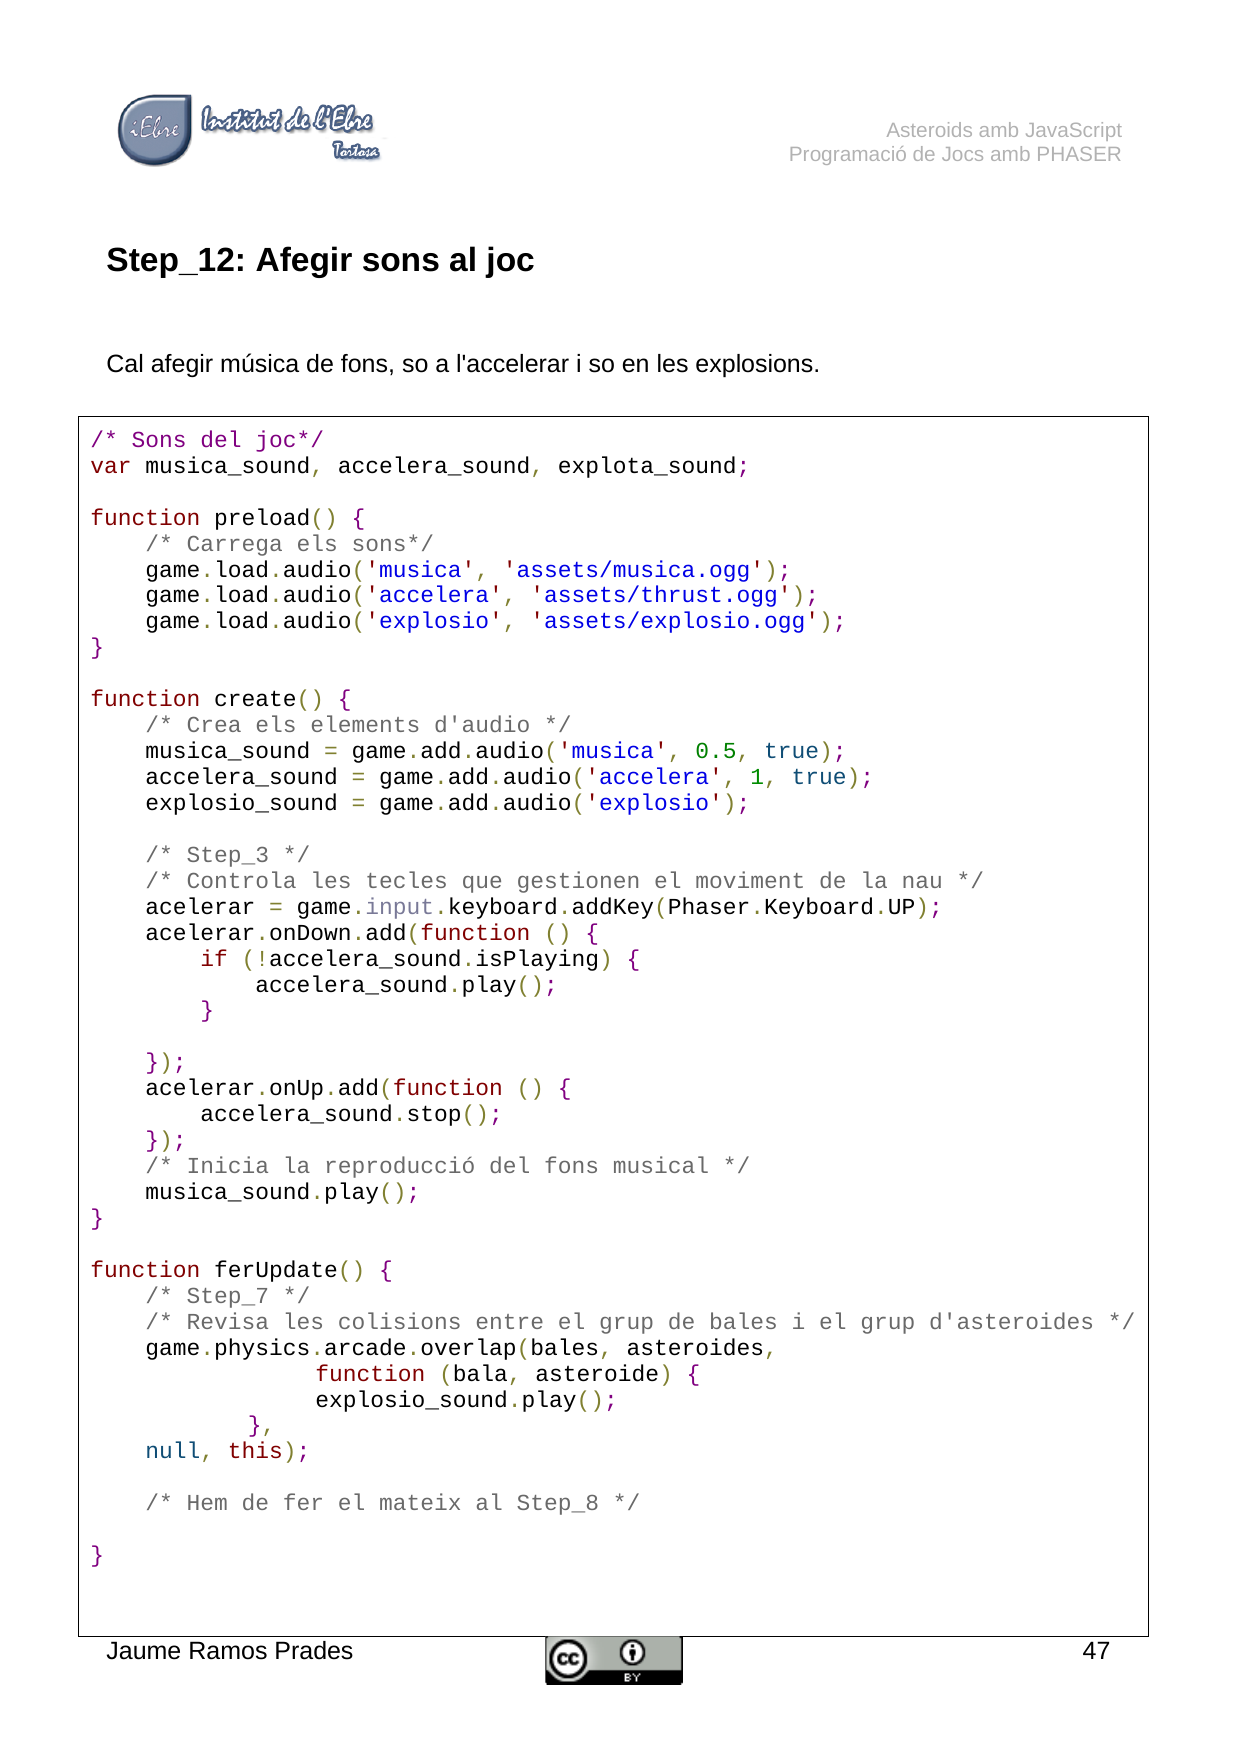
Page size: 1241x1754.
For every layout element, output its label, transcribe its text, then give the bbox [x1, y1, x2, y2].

subtitle Step_12: Afegir sons al joc [106, 240, 1122, 279]
text Cal afegir música de fons, so a l'accelerar i so en les explosions. [106, 349, 1122, 378]
picture [545, 1636, 683, 1685]
picture [106, 79, 397, 181]
